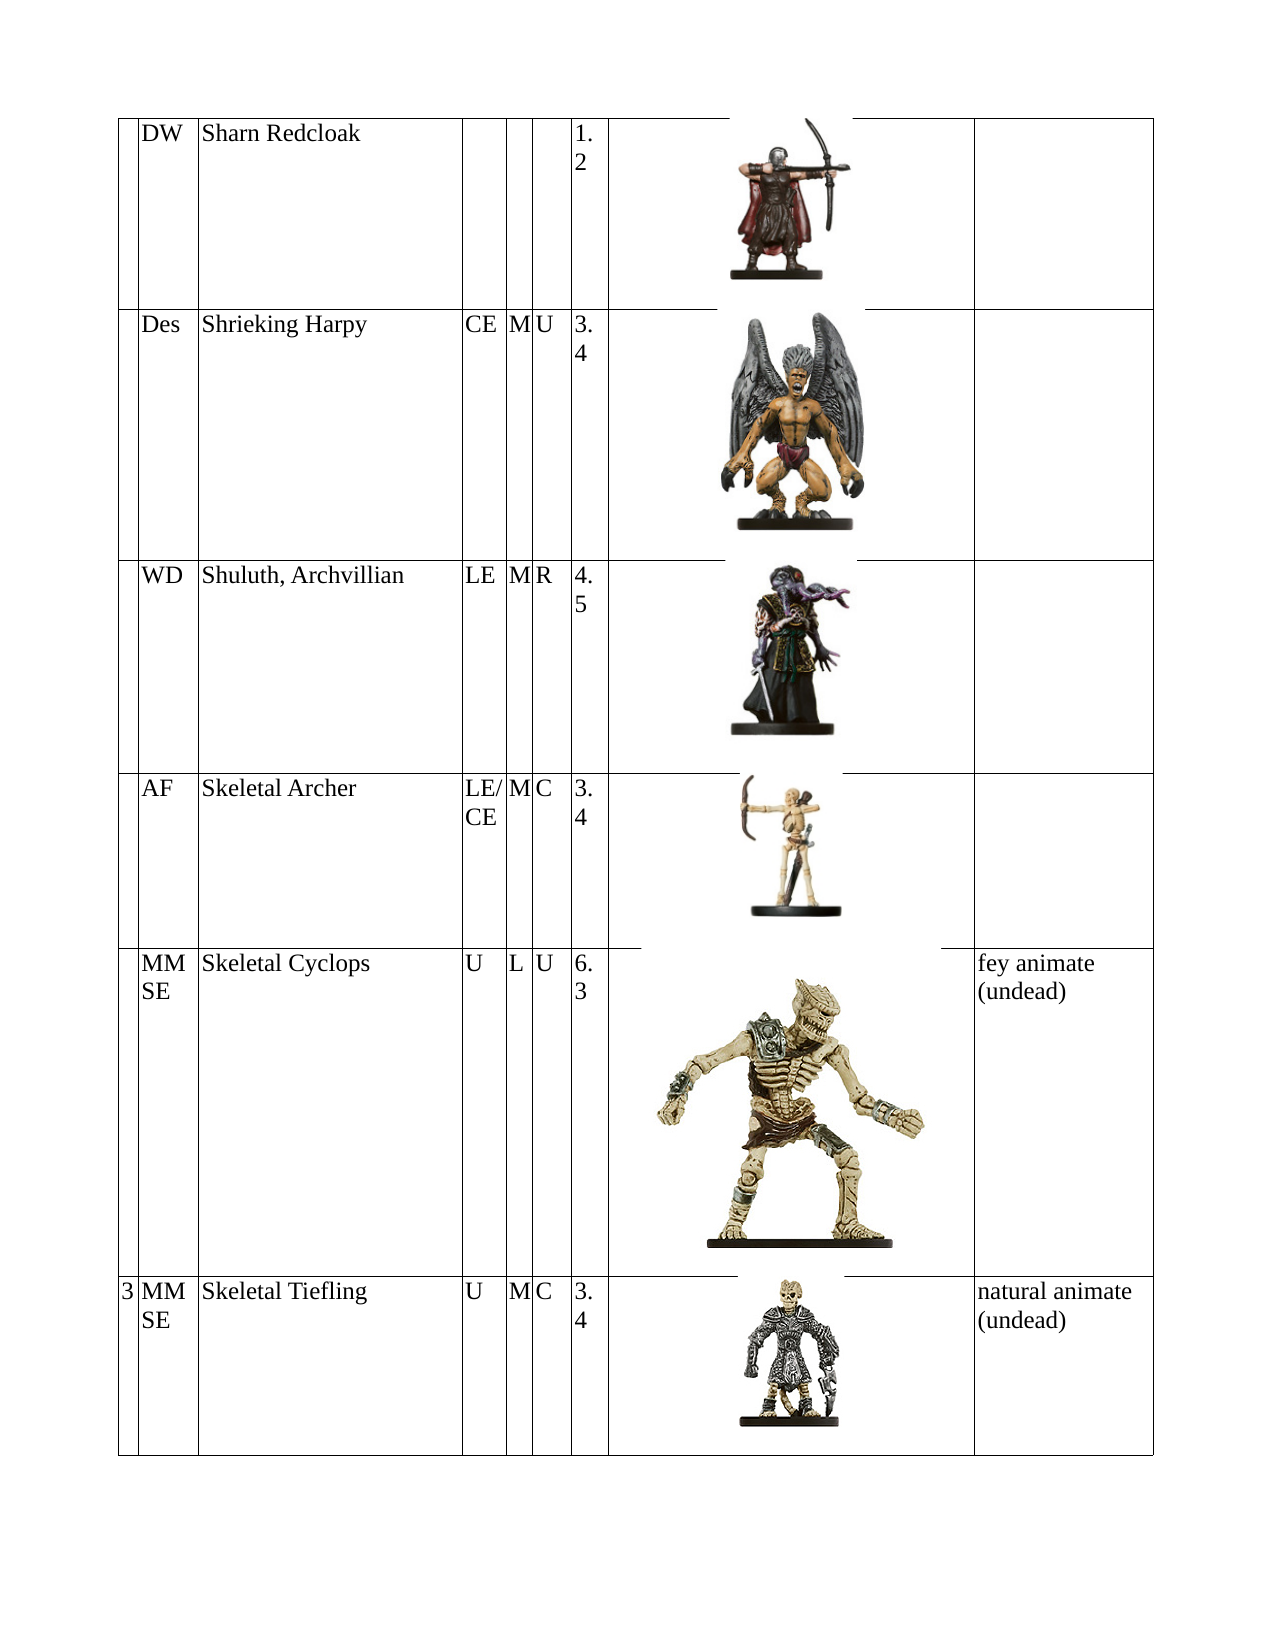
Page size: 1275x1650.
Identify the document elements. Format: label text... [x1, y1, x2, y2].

table_cell 1.2 [572, 119, 608, 309]
table_cell [119, 774, 138, 947]
table_cell [609, 310, 974, 560]
picture [717, 309, 866, 532]
table_cell U [533, 949, 571, 1276]
table_cell MMSE [139, 949, 198, 1276]
table_cell 6.3 [572, 949, 608, 1276]
table_cell [119, 310, 138, 560]
picture [641, 947, 942, 1248]
table_cell R [533, 561, 571, 773]
table_cell 3.4 [572, 1277, 608, 1455]
table_cell natural animate (undead) [975, 1277, 1153, 1455]
table_cell Skeletal Tiefling [199, 1277, 462, 1455]
table_cell U [533, 310, 571, 560]
table_cell Sharn Redcloak [199, 119, 462, 309]
picture [739, 772, 843, 919]
table_cell [975, 561, 1153, 773]
table_cell [609, 119, 974, 309]
table_cell [533, 119, 571, 309]
table_cell AF [139, 774, 198, 947]
table_cell Des [139, 310, 198, 560]
table_cell 3 [119, 1277, 138, 1455]
table_cell CE [463, 310, 506, 560]
picture [729, 118, 853, 281]
table_cell [119, 949, 138, 1276]
table_cell [609, 1277, 974, 1455]
table_cell C [533, 1277, 571, 1455]
picture [737, 1276, 845, 1427]
table_cell MMSE [139, 1277, 198, 1455]
table_cell U [463, 1277, 506, 1455]
table_cell Skeletal Archer [199, 774, 462, 947]
table_cell [609, 949, 974, 1276]
table_cell U [463, 949, 506, 1276]
table_cell Shuluth, Archvillian [199, 561, 462, 773]
table_cell 3.4 [572, 310, 608, 560]
table_cell [119, 561, 138, 773]
table_cell L [507, 949, 532, 1276]
table_cell DW [139, 119, 198, 309]
table_cell LE/CE [463, 774, 506, 947]
table_cell [119, 119, 138, 309]
table_cell M [507, 1277, 532, 1455]
table_cell [507, 119, 532, 309]
table_cell [975, 310, 1153, 560]
table_cell Shrieking Harpy [199, 310, 462, 560]
table_cell [609, 774, 974, 947]
table_cell [609, 561, 974, 773]
table_cell M [507, 310, 532, 560]
table_cell fey animate (undead) [975, 949, 1153, 1276]
table_cell [975, 774, 1153, 947]
table_cell M [507, 774, 532, 947]
table_cell Skeletal Cyclops [199, 949, 462, 1276]
picture [725, 560, 857, 744]
table_cell [975, 119, 1153, 309]
table_cell 3.4 [572, 774, 608, 947]
table_cell LE [463, 561, 506, 773]
table_cell C [533, 774, 571, 947]
table_cell WD [139, 561, 198, 773]
table_cell M [507, 561, 532, 773]
table_cell 4.5 [572, 561, 608, 773]
table_cell [463, 119, 506, 309]
